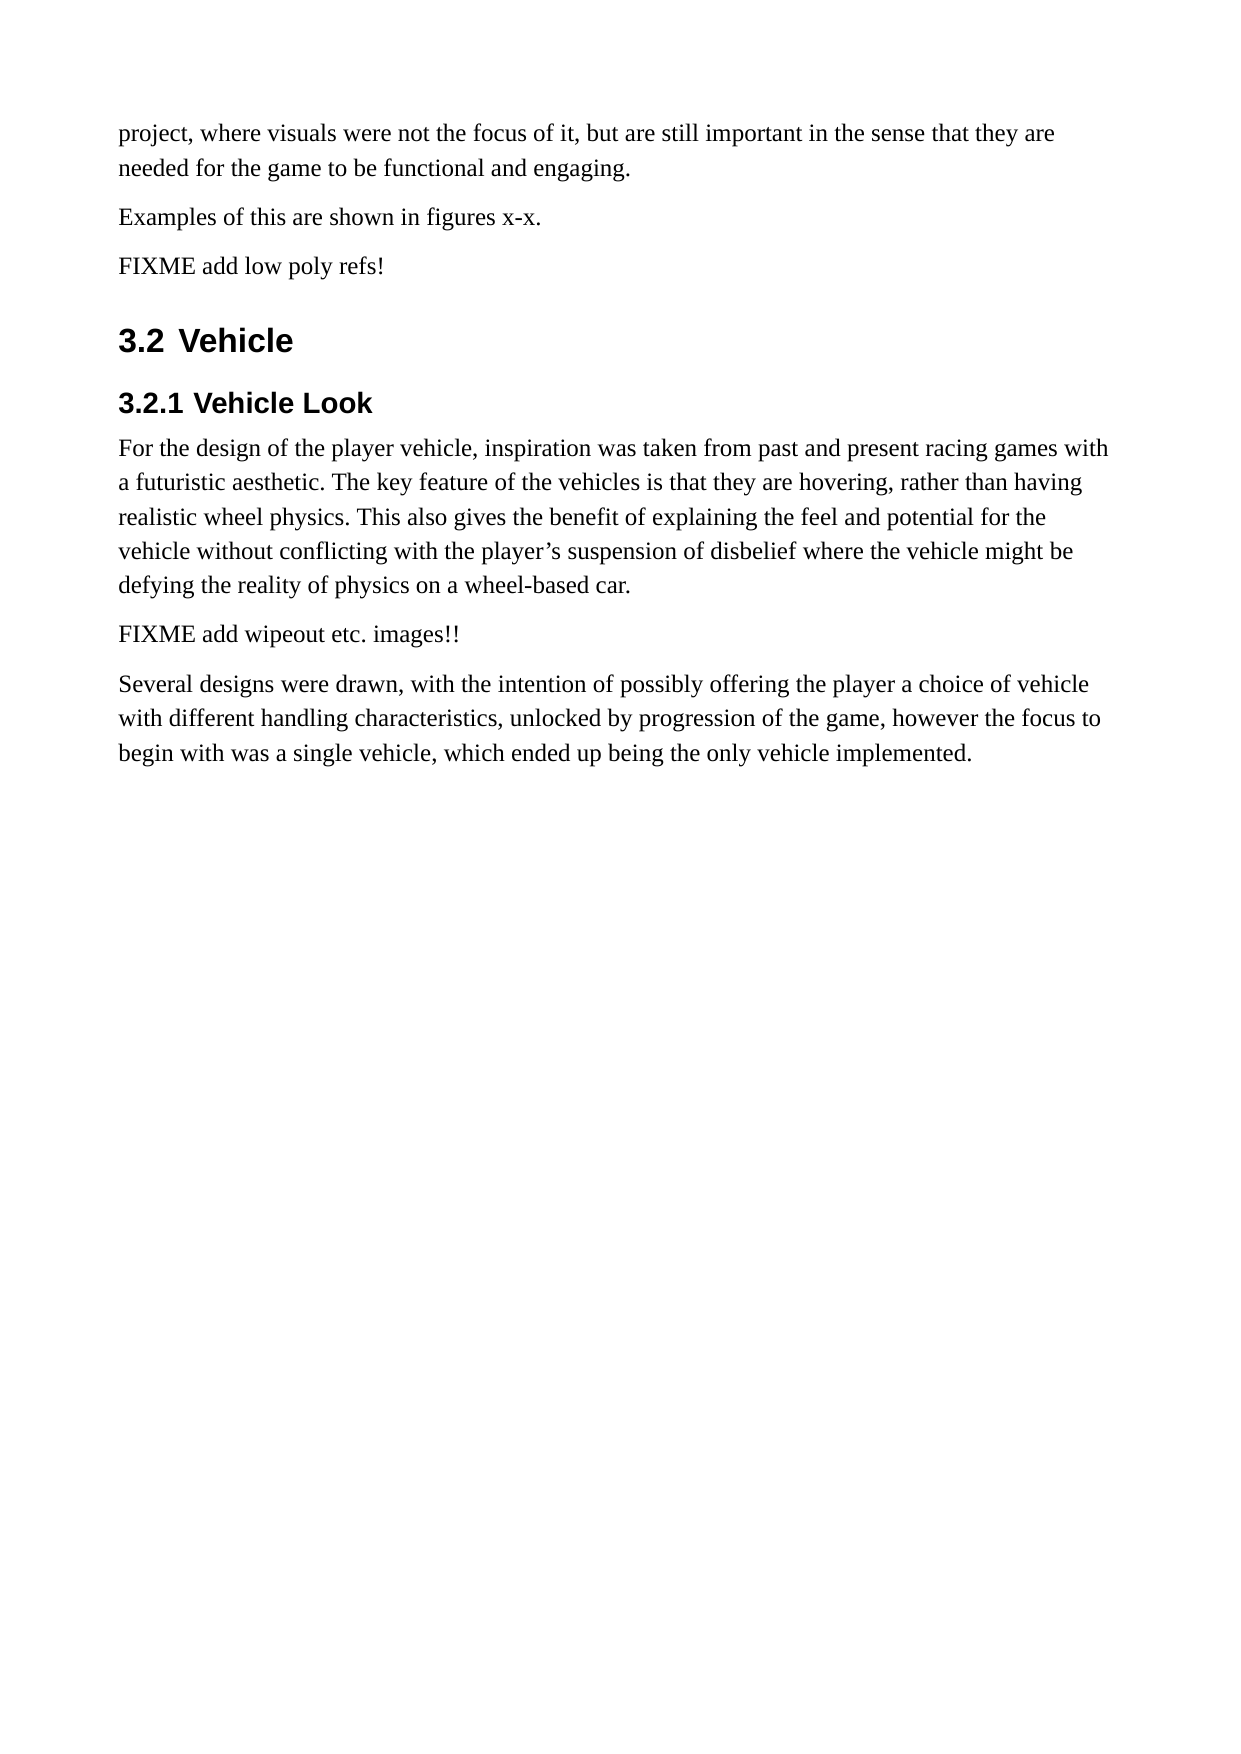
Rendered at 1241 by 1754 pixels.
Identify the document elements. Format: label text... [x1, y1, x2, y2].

text Examples of this are shown in figures x-x. [118, 202, 1122, 230]
text For the design of the player vehicle, inspiration was taken from past and present racing games with a futuristic aesthetic. The key feature of the vehicles is that they are hovering, rather than having realistic wheel physics. This also gives the benefit of explaining the feel and potential for the vehicle without conflicting with the player’s suspension of disbelief where the vehicle might be defying the reality of physics on a wheel-based car. [118, 433, 1122, 599]
text Several designs were drawn, with the intention of possibly offering the player a choice of vehicle with different handling characteristics, unlocked by progression of the game, however the focus to begin with was a single vehicle, which ended up being the only vehicle implemented. [118, 669, 1122, 766]
subtitle Vehicle [118, 321, 1122, 359]
text FIXME add wipeout etc. images!! [118, 619, 1122, 648]
subtitle Vehicle Look [118, 386, 1122, 420]
text FIXME add low poly refs! [118, 251, 1122, 279]
text project, where visuals were not the focus of it, but are still important in the sense that they are needed for the game to be functional and engaging. [118, 118, 1122, 181]
